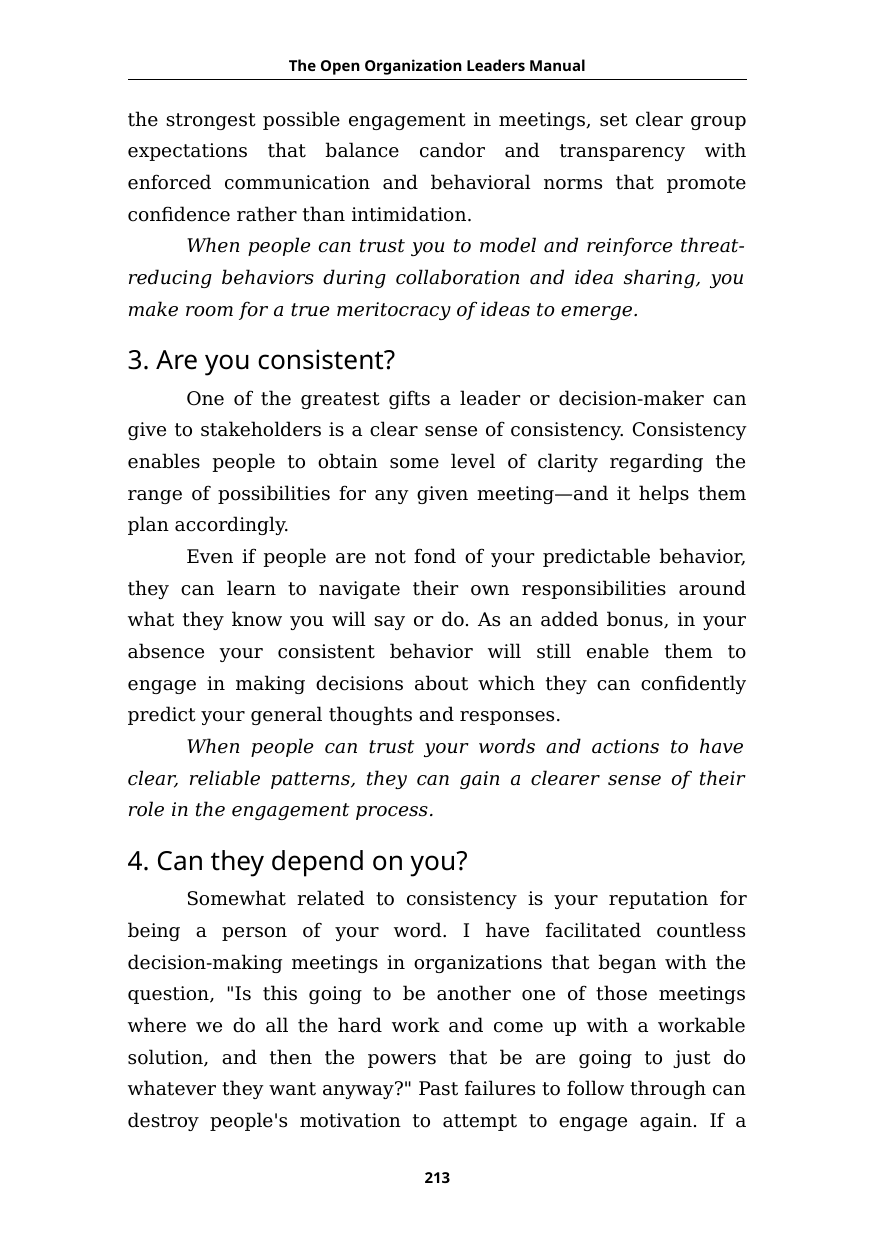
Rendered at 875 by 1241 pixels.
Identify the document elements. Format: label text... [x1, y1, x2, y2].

text Even if people are not fond of your predictable behavior, they can learn to navigate their own responsibilities around what they know you will say or do. As an added bonus, in your absence your consistent behavior will still enable them to engage in making decisions about which they can confidently predict your general thoughts and responses. [127, 546, 747, 726]
subtitle 4. Can they depend on you? [127, 846, 747, 876]
subtitle 3. Are you consistent? [127, 345, 747, 376]
text Somewhat related to consistency is your reputation for being a person of your word. I have facilitated countless decision-making meetings in organizations that began with the question, "Is this going to be another one of those meetings where we do all the hard work and come up with a workable solution, and then the powers that be are going to just do whatever they want anyway?" Past failures to follow through can destroy people's motivation to attempt to engage again. If a [127, 888, 747, 1132]
text the strongest possible engagement in meetings, set clear group expectations that balance candor and transparency with enforced communication and behavioral norms that promote confidence rather than intimidation. [127, 109, 747, 226]
text When people can trust your words and actions to have clear, reliable patterns, they can gain a clearer sense of their role in the engagement process. [127, 736, 747, 821]
text When people can trust you to model and reinforce threat-reducing behaviors during collaboration and idea sharing, you make room for a true meritocracy of ideas to emerge. [127, 235, 747, 321]
text One of the greatest gifts a leader or decision-maker can give to stakeholders is a clear sense of consistency. Consistency enables people to obtain some level of clarity regarding the range of possibilities for any given meeting—and it helps them plan accordingly. [127, 388, 747, 536]
